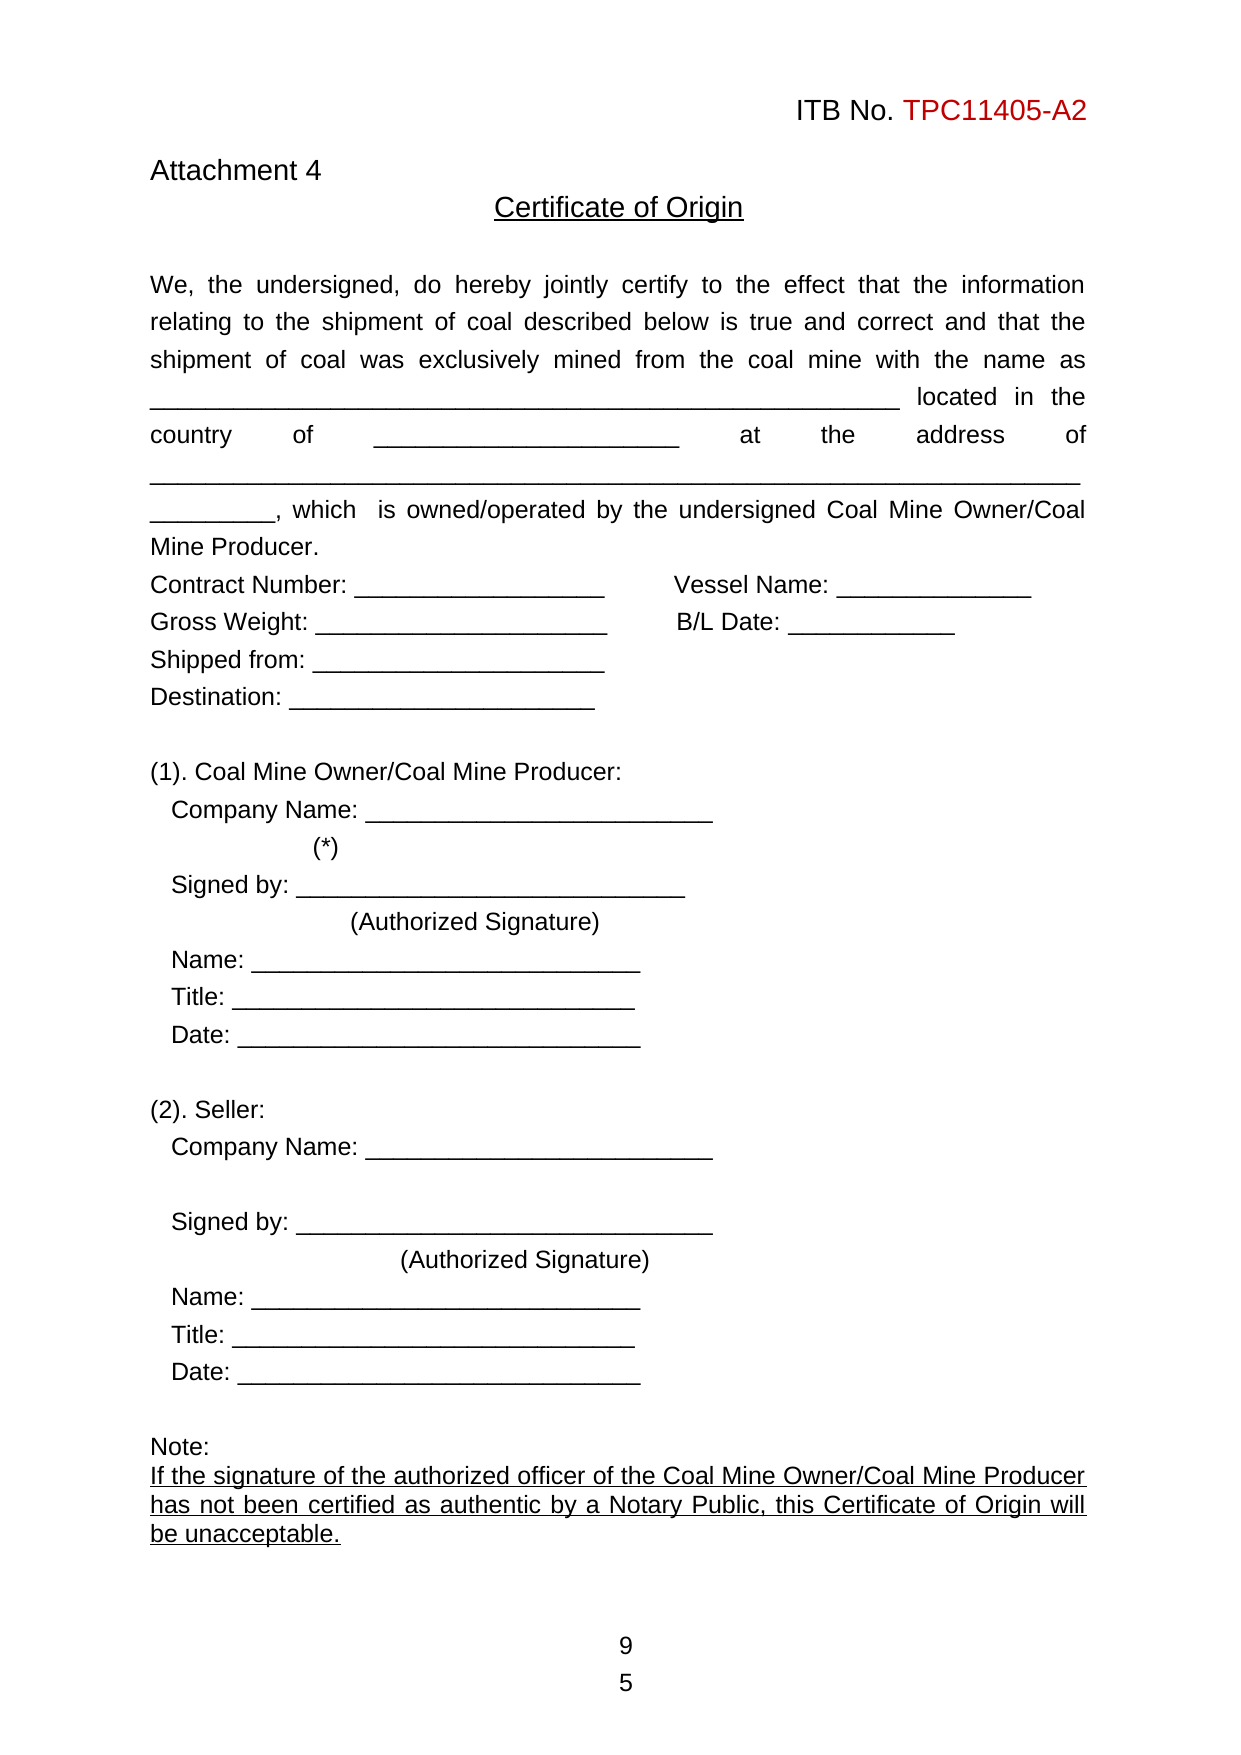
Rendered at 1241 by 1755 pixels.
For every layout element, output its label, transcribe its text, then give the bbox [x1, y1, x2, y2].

text Shipped from: _____________________ [150, 636, 1087, 674]
text Name: ____________________________ [150, 936, 1087, 974]
text Company Name: _________________________ [150, 786, 1087, 824]
text Signed by: ______________________________ [150, 1199, 1087, 1236]
text Contract Number: __________________ Vessel Name: ______________ [150, 561, 1087, 599]
text (2). Seller: [150, 1086, 1087, 1124]
text Certificate of Origin [150, 186, 1087, 224]
text Date: _____________________________ [150, 1349, 1087, 1386]
text Attachment 4 [150, 155, 1087, 186]
text Note: [150, 1424, 1087, 1461]
text We, the undersigned, do hereby jointly certify to the effect that the information relating to the shipment of coal described below is true and correct and that the shipment of coal was exclusively mined from the coal mine with the name as ______________________________________________________ located in the country of ______________________ at the address of ____________________________________________________________________________, which is owned/operated by the undersigned Coal Mine Owner/Coal Mine Producer. [150, 261, 1087, 561]
text (1). Coal Mine Owner/Coal Mine Producer: [150, 749, 1087, 786]
text Company Name: _________________________ [150, 1124, 1087, 1161]
text Title: _____________________________ [150, 974, 1087, 1011]
text (Authorized Signature) [150, 1236, 1087, 1274]
text (Authorized Signature) [150, 899, 1087, 936]
text Date: _____________________________ [150, 1011, 1087, 1049]
text be unacceptable. [150, 1516, 1087, 1547]
text Gross Weight: _____________________ B/L Date: ____________ [150, 599, 1087, 636]
text Destination: ______________________ [150, 674, 1087, 711]
text (*) [150, 824, 1087, 861]
text Title: _____________________________ [150, 1311, 1087, 1349]
text If the signature of the authorized officer of the Coal Mine Owner/Coal Mine Producer [150, 1461, 1087, 1486]
text Signed by: ____________________________ [150, 861, 1087, 899]
text Name: ____________________________ [150, 1274, 1087, 1311]
text has not been certified as authentic by a Notary Public, this Certificate of Origin will [150, 1487, 1087, 1515]
